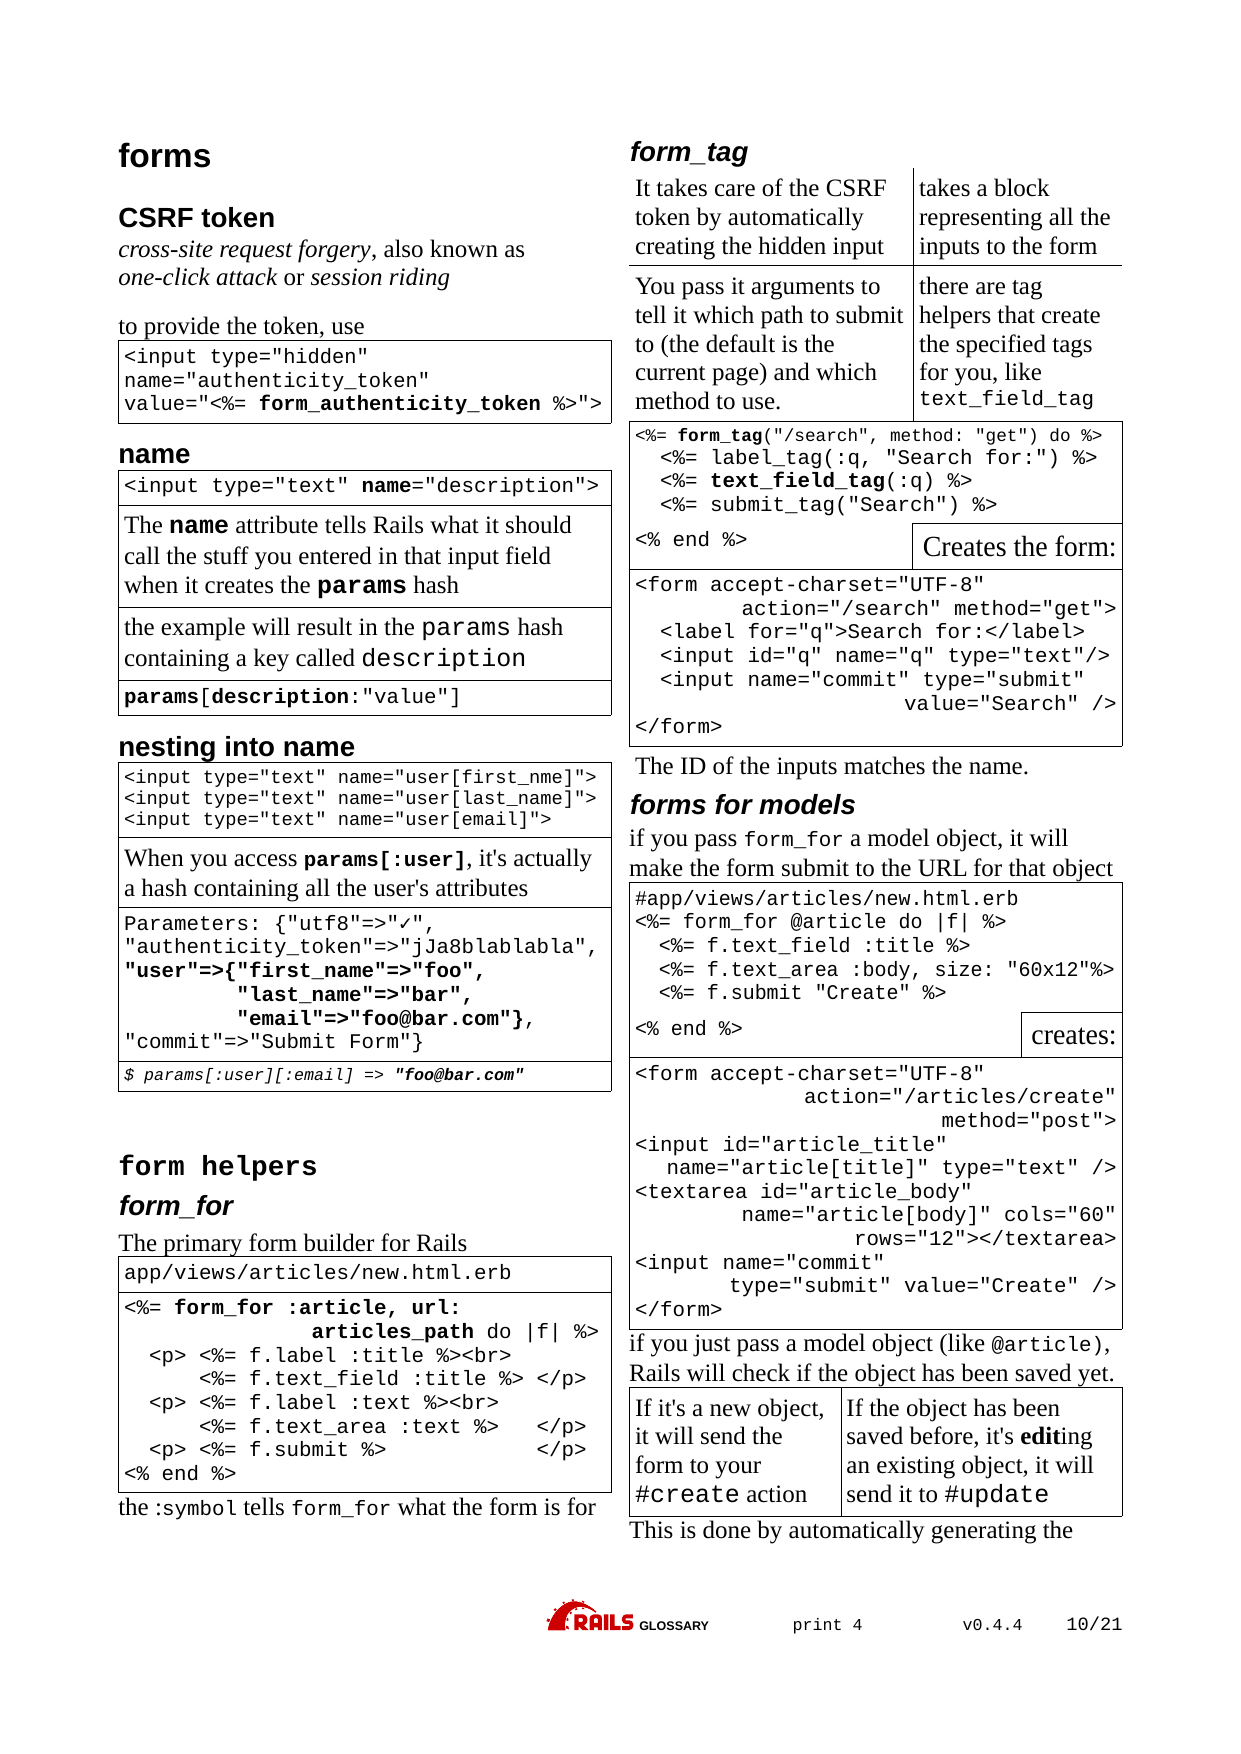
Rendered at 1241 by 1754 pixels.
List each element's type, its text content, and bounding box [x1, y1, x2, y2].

subtitle nesting into name [118, 730, 611, 762]
text the :symbol tells form_for what the form is for [118, 1493, 611, 1522]
table_cell You pass it arguments to tell it which path to submit to (the default is the current page) and which method to use. [629, 266, 913, 421]
subtitle form_for [119, 1190, 611, 1222]
table_header <input type="hidden" name="authenticity_token" value="<%= form_authenticity_token %>"> [119, 341, 611, 423]
text if you pass form_for a model object, it will make the form submit to the URL for that object [629, 823, 1122, 882]
table_header <input type="text" name="user[first_nme]"> <input type="text" name="user[last_name]"> <input type="text" name="user[email]"> [119, 763, 611, 837]
table_header <input type="text" name="description"> [119, 471, 611, 505]
table_cell <%= form_for :article, url: articles_path do |f| %> <p> <%= f.label :title %><br> <%= f.text_field :title %> </p> <p> <%= f.label :text %><br> <%= f.text_area :text %> </p> <p> <%= f.submit %> </p> <% end %> [119, 1293, 611, 1492]
table_cell Creates the form: [913, 524, 1122, 568]
table_cell the example will result in the params hash containing a key called description [119, 608, 611, 680]
table_header #app/views/articles/new.html.erb <%= form_for @article do |f| %> <%= f.text_field :title %> <%= f.text_area :body, size: "60x12"%> <%= f.submit "Create" %> [630, 883, 1122, 1012]
table_cell <form accept-charset="UTF-8" action="/search" method="get"> <label for="q">Search for:</label> <input id="q" name="q" type="text"/> <input name="commit" type="submit" value="Search" /> </form> [630, 570, 1122, 746]
text This is done by automatically generating the [629, 1517, 1122, 1544]
subtitle form_tag [630, 136, 1122, 168]
table_header takes a block representing all the inputs to the form [914, 168, 1122, 265]
table_cell <form accept-charset="UTF-8" action="/articles/create" method="post"> <input id="article_title" name="article[title]" type="text" /> <textarea id="article_body" name="article[body]" cols="60" rows="12"></textarea> <input name="commit" type="submit" value="Create" /> </form> [630, 1058, 1122, 1328]
subtitle CSRF token [118, 202, 611, 234]
table_header If it's a new object, it will send the form to your #create action [630, 1388, 841, 1516]
table_cell Parameters: {"utf8"=>"✓", "authenticity_token"=>"jJa8blablabla", "user"=>{"first_name"=>"foo", "last_name"=>"bar", "email"=>"foo@bar.com"}, "commit"=>"Submit Form"} [119, 908, 611, 1061]
table_cell <% end %> [630, 523, 912, 568]
table_cell The ID of the inputs matches the name. [629, 747, 1122, 786]
subtitle form helpers [118, 1152, 611, 1184]
table_cell $ params[:user][:email] => "foo@bar.com" [119, 1062, 611, 1091]
table_cell creates: [1022, 1013, 1122, 1057]
table_header app/views/articles/new.html.erb [119, 1257, 611, 1292]
text if you just pass a model object (like @article), Rails will check if the object has been saved yet. [629, 1330, 1122, 1387]
subtitle forms for models [630, 789, 1122, 821]
text The primary form builder for Rails [118, 1228, 611, 1256]
table_cell The name attribute tells Rails what it should call the stuff you entered in that input field when it creates the params hash [119, 506, 611, 607]
subtitle name [118, 438, 611, 469]
table_cell When you access params[:user], it's actually a hash containing all the user's attributes [119, 838, 611, 907]
table_header It takes care of the CSRF token by automatically creating the hidden input [629, 168, 913, 265]
table_cell there are tag helpers that create the specified tags for you, like text_field_tag [914, 266, 1122, 421]
text one-click attack or session riding [118, 262, 611, 291]
table_header <%= form_tag("/search", method: "get") do %> <%= label_tag(:q, "Search for:") %> <%= text_field_tag(:q) %> <%= submit_tag("Search") %> [630, 422, 1122, 523]
table_cell params[description:"value"] [119, 681, 611, 715]
text cross-site request forgery, also known as [118, 234, 611, 262]
table_header If the object has been saved before, it's editing an existing object, it will send it to #update [842, 1388, 1122, 1516]
subtitle forms [118, 136, 611, 174]
table_cell <% end %> [630, 1012, 1021, 1057]
text to provide the token, use [118, 311, 611, 340]
